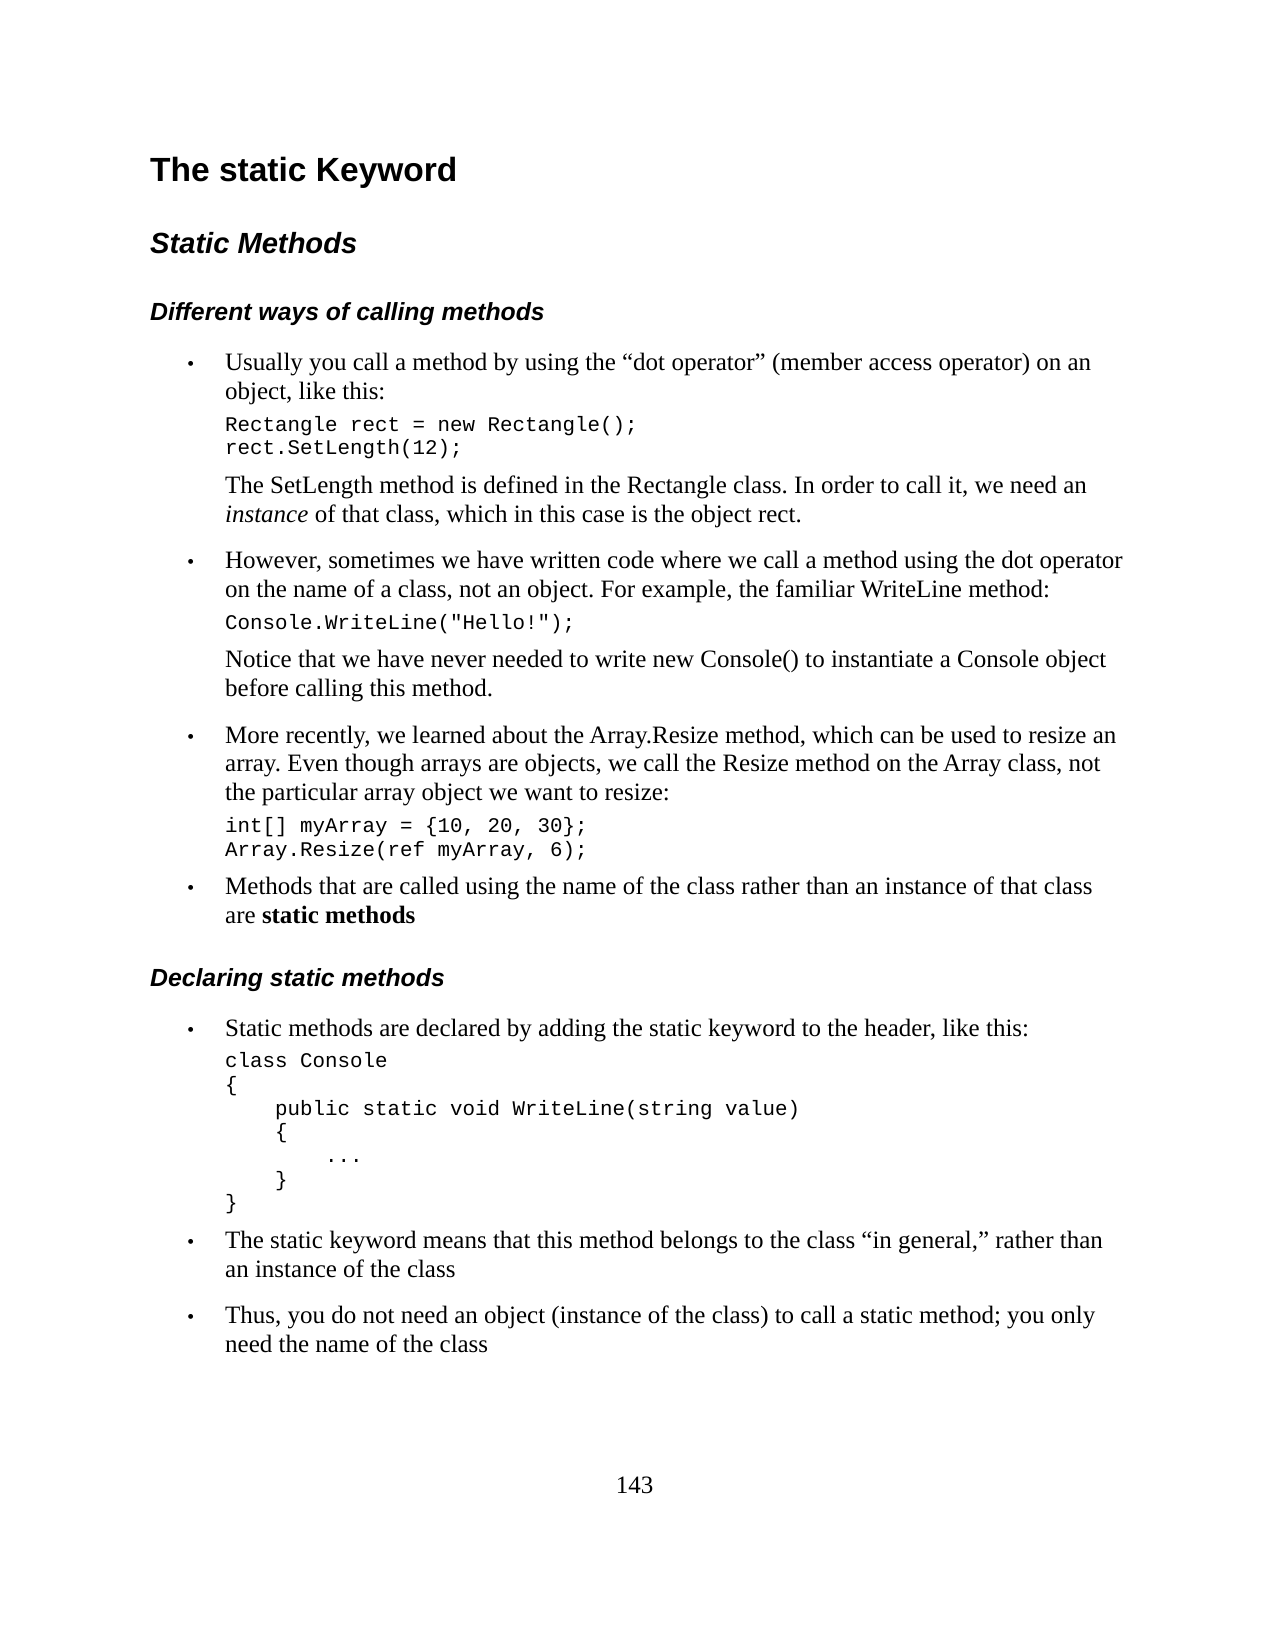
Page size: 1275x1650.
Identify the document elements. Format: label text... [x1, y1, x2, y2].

list Static methods are declared by adding the static keyword to the header, like this: [187, 1013, 1125, 1041]
subtitle Different ways of calling methods [150, 297, 1125, 326]
subtitle The static Keyword [150, 150, 1125, 189]
list { [187, 1121, 1125, 1145]
list } [187, 1169, 1125, 1192]
list public static void WriteLine(string value) [187, 1098, 1125, 1121]
list However, sometimes we have written code where we call a method using the dot operator on the name of a class, not an object. For example, the familiar WriteLine method: [187, 545, 1125, 603]
list Console.WriteLine("Hello!"); [187, 612, 1125, 635]
list rect.SetLength(12); [187, 437, 1125, 461]
list int[] myArray = {10, 20, 30}; [187, 815, 1125, 839]
list } [187, 1192, 1125, 1216]
list The static keyword means that this method belongs to the class “in general,” rather than an instance of the class [187, 1225, 1125, 1282]
list Rectangle rect = new Rectangle(); [187, 414, 1125, 437]
list ... [187, 1145, 1125, 1169]
list Notice that we have never needed to write new Console() to instantiate a Console object before calling this method. [187, 644, 1125, 702]
list class Console [187, 1050, 1125, 1074]
list Array.Resize(ref myArray, 6); [187, 839, 1125, 862]
subtitle Declaring static methods [150, 963, 1125, 991]
list The SetLength method is defined in the Rectangle class. In order to call it, we need an instance of that class, which in this case is the object rect. [187, 470, 1125, 527]
list More recently, we learned about the Array.Resize method, which can be used to resize an array. Even though arrays are objects, we call the Resize method on the Array class, not the particular array object we want to resize: [187, 720, 1125, 806]
list Thus, you do not need an object (instance of the class) to call a static method; you only need the name of the class [187, 1300, 1125, 1358]
list Usually you call a method by using the “dot operator” (member access operator) on an object, like this: [187, 347, 1125, 405]
list { [187, 1074, 1125, 1098]
list Methods that are called using the name of the class rather than an instance of that class are static methods [187, 871, 1125, 929]
subtitle Static Methods [150, 226, 1125, 260]
